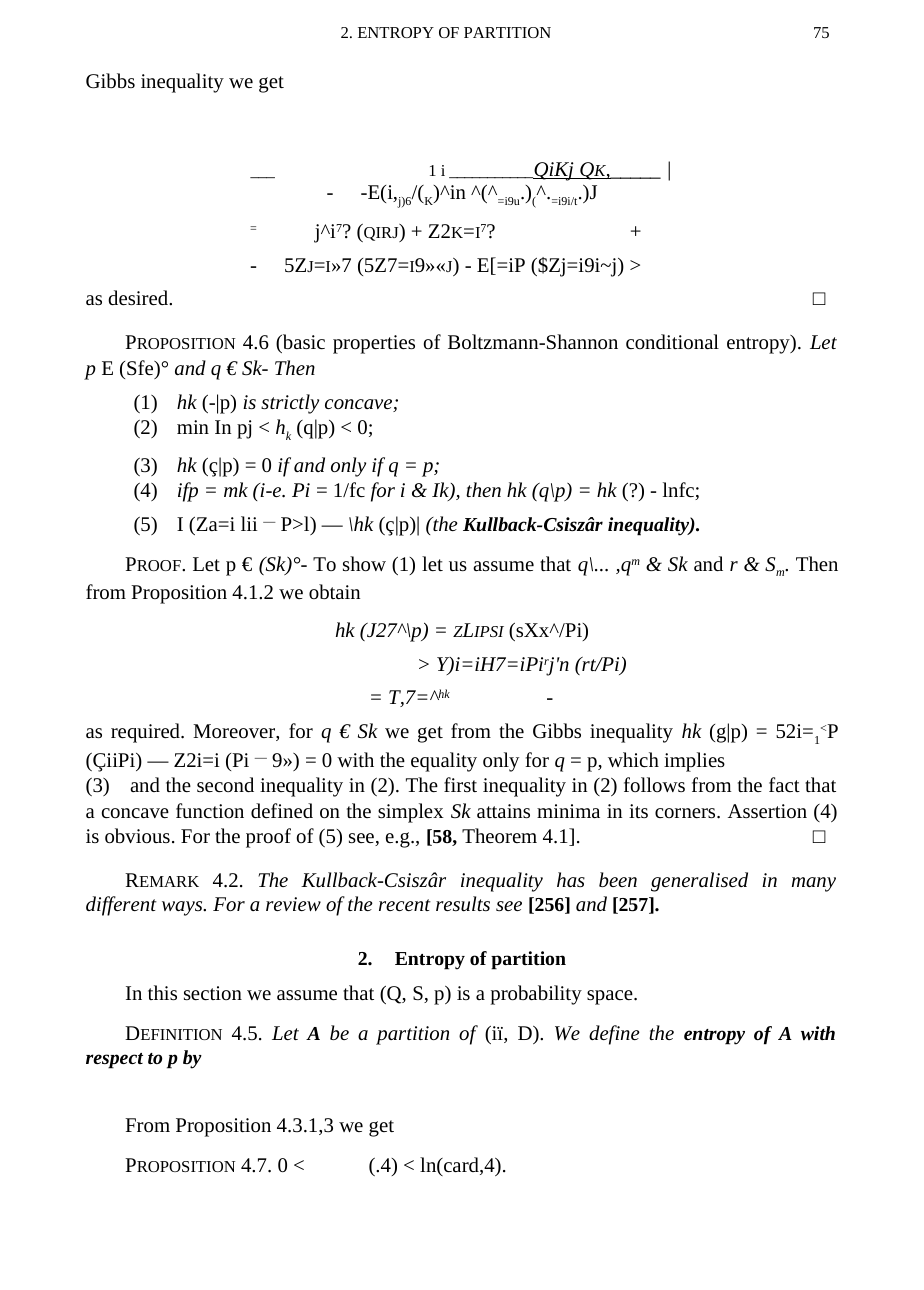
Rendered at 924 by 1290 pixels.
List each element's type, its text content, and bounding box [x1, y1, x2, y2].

text Proposition 4.6 (basic properties of Boltzmann-Shannon conditional entropy). Let p E (Sfe)° and q € Sk- Then [85, 330, 838, 380]
subtitle 2. Entropy of partition [85, 947, 838, 970]
text Proposition 4.7. 0 < (.4) < ln(card,4). [85, 1153, 838, 1177]
text In this section we assume that (Q, S, p) is a probability space. [85, 981, 838, 1005]
text Gibbs inequality we get [85, 69, 838, 93]
text Remark 4.2. The Kullback-Csiszâr inequality has been generalised in many different ways. For a review of the recent results see [256] and [257]. [85, 868, 838, 916]
list I (Za=i lii — P>l) — \hk (ç|p)| (the Kullback-Csiszâr inequality). [85, 512, 838, 536]
text From Proposition 4.3.1,3 we get [85, 1113, 838, 1137]
list hk (ç|p) = 0 if and only if q = p; [85, 453, 838, 477]
text 1 i QiKj Qk, | [85, 157, 838, 181]
list -E(i,j)6/(K)^in ^(^=i9u.)(^.=i9i/t.)J [85, 181, 838, 204]
text as required. Moreover, for q € Sk we get from the Gibbs inequality hk (g|p) = 52i=1<P (ÇiiPi) — Z2i=i (Pi — 9») = 0 with the equality only for q = p, which implies [85, 719, 838, 772]
list min In pj < hk (q|p) < 0; [85, 415, 838, 443]
text hk (J27^\p) = zLipsi (sXx^/Pi) [85, 618, 838, 642]
text Proof. Let p € (Sk)°- To show (1) let us assume that q\... ,qm & Sk and r & Sm. Then from Proposition 4.1.2 we obtain [85, 551, 838, 604]
list 5Zj=i»7 (5Z7=i9»«j) - E[=iP ($Zj=i9i~j) > [250, 253, 838, 277]
list ifp = mk (i-e. Pi = 1/fc for i & Ik), then hk (q\p) = hk (?) - lnfc; [85, 478, 838, 502]
text > Y)i=iH7=iPirj'n (rt/Pi) [417, 652, 838, 676]
text Definition 4.5. Let A be a partition of (iï, D). We define the entropy of A with respect to p by [85, 1021, 838, 1068]
text 2. ENTROPY OF PARTITION [340, 23, 578, 42]
list hk (-|p) is strictly concave; [85, 390, 838, 414]
text = T,7=^hk - [85, 685, 838, 709]
text 75 [813, 23, 834, 42]
text as desired. □ [85, 286, 838, 310]
list and the second inequality in (2). The first inequality in (2) follows from the fact that a concave function defined on the simplex Sk attains minima in its corners. Assertion (4) is obvious. For the proof of (5) see, e.g., [58, Theorem 4.1]. □ [85, 773, 838, 848]
text = j^i7? (qirj) + Z2k=i7? + [250, 219, 838, 243]
